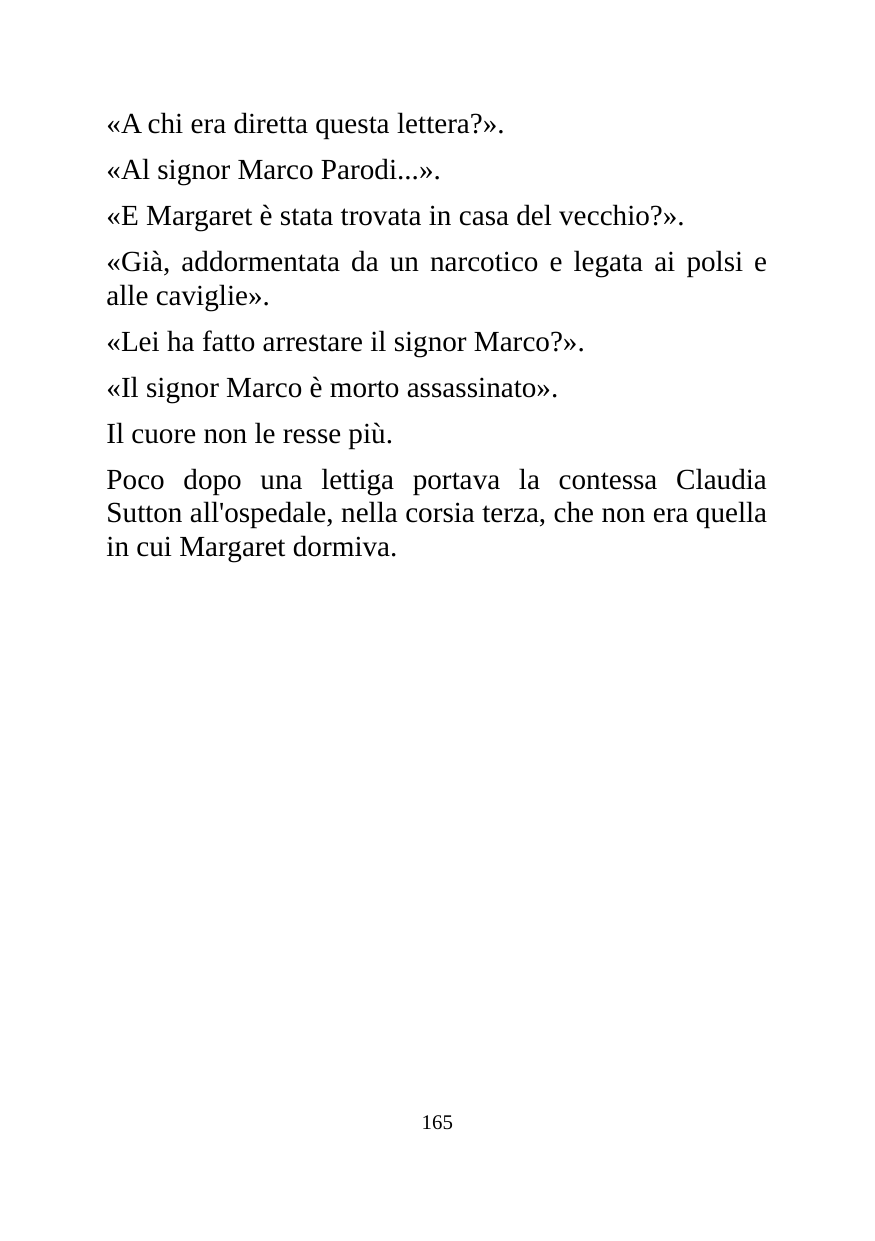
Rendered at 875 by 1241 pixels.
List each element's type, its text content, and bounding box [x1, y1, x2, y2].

text «E Margaret è stata trovata in casa del vecchio?». [106, 198, 768, 232]
text Poco dopo una lettiga portava la contessa Claudia Sutton all'ospedale, nella corsia terza, che non era quella in cui Margaret dormiva. [106, 462, 768, 563]
text Il cuore non le resse più. [106, 416, 768, 449]
text «A chi era diretta questa lettera?». [106, 106, 768, 140]
text «Al signor Marco Parodi...». [106, 152, 768, 186]
text «Il signor Marco è morto assassinato». [106, 370, 768, 403]
text «Già, addormentata da un narcotico e legata ai polsi e alle caviglie». [106, 244, 768, 311]
text «Lei ha fatto arrestare il signor Marco?». [106, 324, 768, 357]
